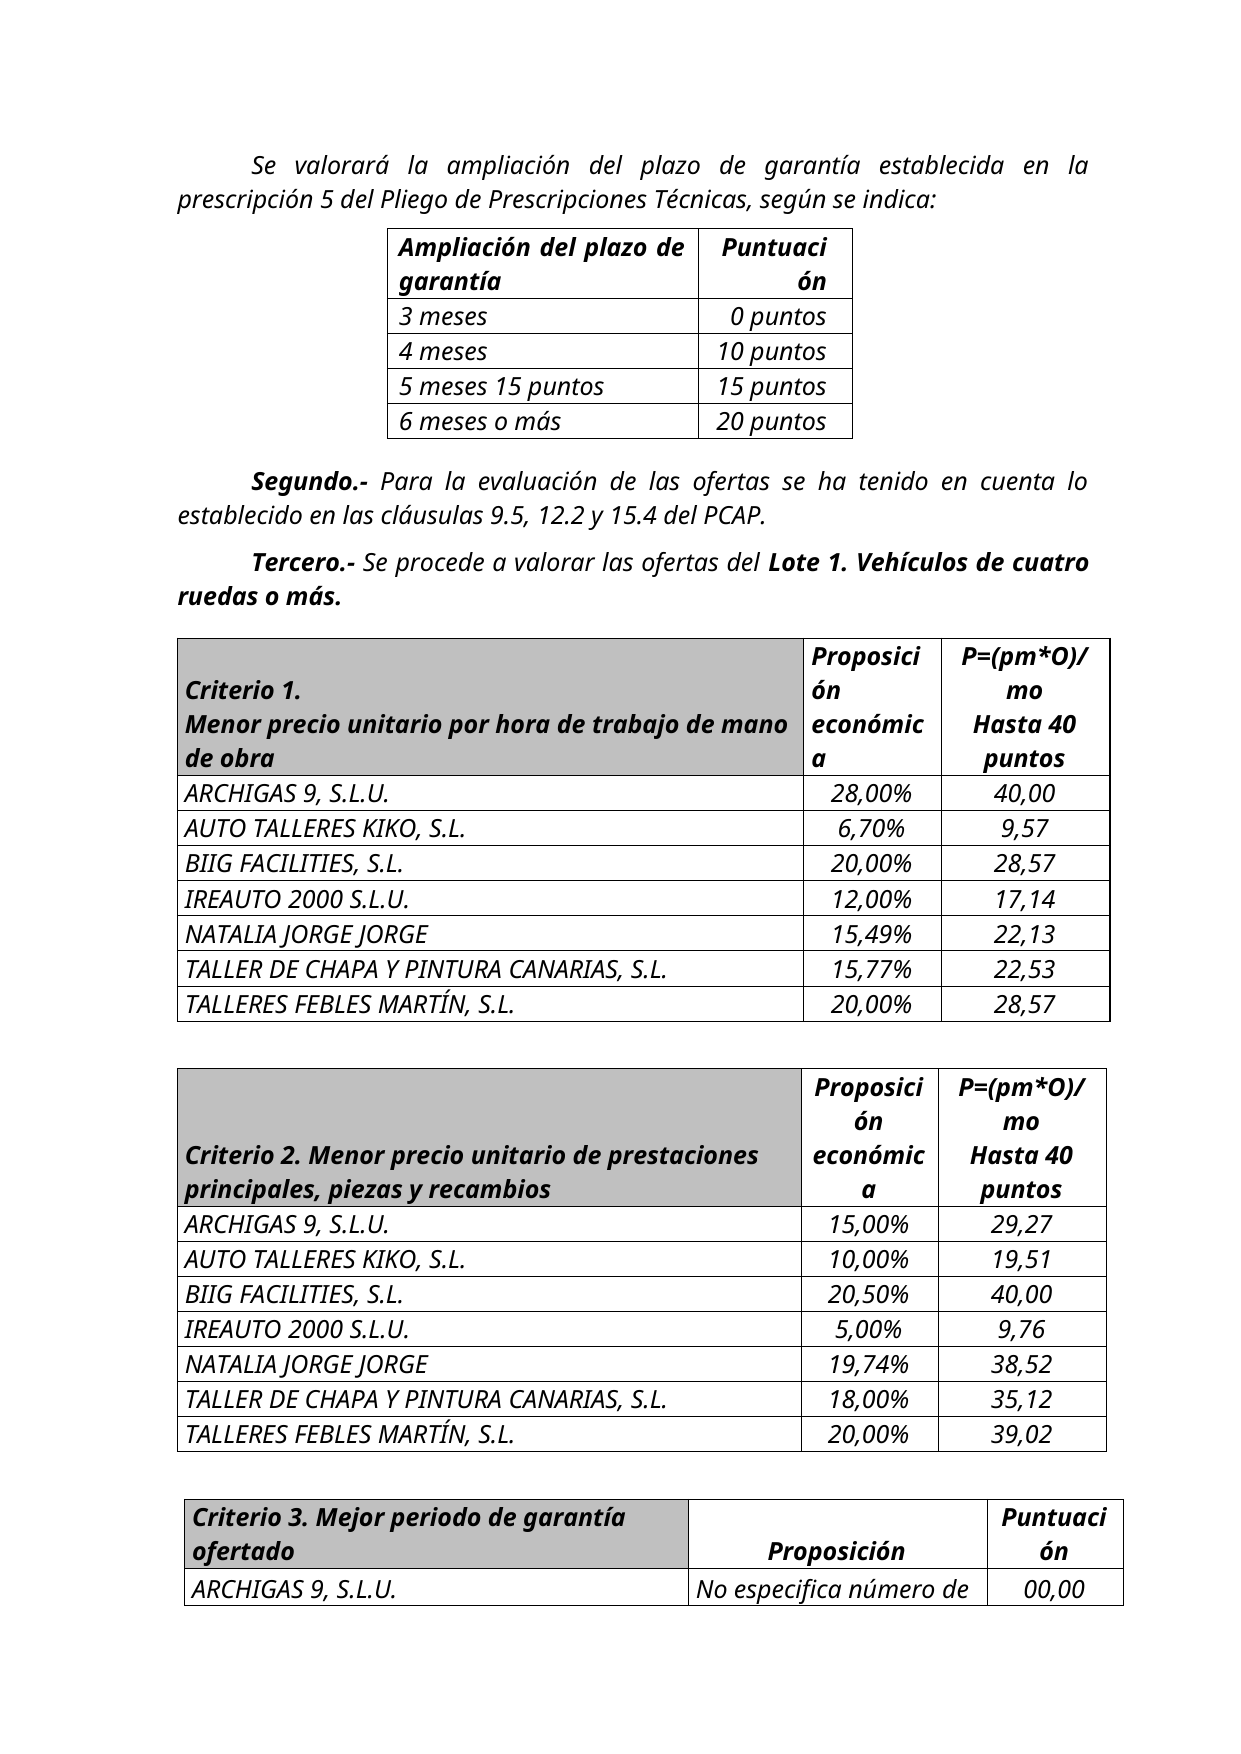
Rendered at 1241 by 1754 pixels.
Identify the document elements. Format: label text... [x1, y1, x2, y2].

table_cell 17,14 [942, 881, 1109, 915]
table_cell 22,13 [942, 916, 1109, 950]
table_cell 3 meses [388, 299, 698, 332]
table_cell ARCHIGAS 9, S.L.U. [178, 1207, 801, 1241]
table_header Criterio 2. Menor precio unitario de prestaciones principales, piezas y recambios [178, 1069, 801, 1206]
table_cell 38,52 [939, 1347, 1106, 1381]
text Tercero.- Se procede a valorar las ofertas del Lote 1. Vehículos de cuatro ruedas o más. [177, 544, 1093, 613]
table_cell 10 puntos [699, 334, 852, 368]
table_cell BIIG FACILITIES, S.L. [178, 846, 803, 880]
table_cell 9,76 [939, 1312, 1106, 1346]
table_header Proposición económica [804, 639, 941, 775]
text Se valorará la ampliación del plazo de garantía establecida en la prescripción 5 del Pliego de Prescripciones Técnicas, según se indica: [177, 148, 1093, 216]
table_cell 39,02 [939, 1417, 1106, 1451]
table_cell IREAUTO 2000 S.L.U. [178, 1312, 801, 1346]
table_cell 6 meses o más [388, 404, 698, 438]
table_cell 20,00% [804, 846, 941, 880]
table_cell 35,12 [939, 1382, 1106, 1416]
table_cell 6,70% [804, 811, 941, 845]
table_cell 28,57 [942, 987, 1109, 1021]
table_cell 5 meses 15 puntos [388, 369, 698, 403]
table_cell 20,00% [802, 1417, 938, 1451]
table_cell 22,53 [942, 951, 1109, 986]
table_cell 15,77% [804, 951, 941, 986]
table_cell 15,00% [802, 1207, 938, 1241]
table_header Criterio 3. Mejor periodo de garantía ofertado [185, 1500, 688, 1568]
table_cell 9,57 [942, 811, 1109, 845]
table_cell NATALIA JORGE JORGE [178, 1347, 801, 1381]
table_cell ARCHIGAS 9, S.L.U. [185, 1569, 688, 1605]
table_cell 12,00% [804, 881, 941, 915]
table_cell 20,50% [802, 1277, 938, 1311]
table_cell TALLER DE CHAPA Y PINTURA CANARIAS, S.L. [178, 1382, 801, 1416]
table_cell 40,00 [939, 1277, 1106, 1311]
table_cell BIIG FACILITIES, S.L. [178, 1277, 801, 1311]
table_cell 28,57 [942, 846, 1109, 880]
table_cell 40,00 [942, 776, 1109, 810]
table_cell AUTO TALLERES KIKO, S.L. [178, 1242, 801, 1276]
table_header P=(pm*O)/mo Hasta 40 puntos [942, 639, 1109, 775]
table_cell TALLER DE CHAPA Y PINTURA CANARIAS, S.L. [178, 951, 803, 986]
table_cell NATALIA JORGE JORGE [178, 916, 803, 950]
table_header Proposición [689, 1500, 987, 1568]
table_cell 15,49% [804, 916, 941, 950]
table_header P=(pm*O)/mo Hasta 40 puntos [939, 1069, 1106, 1206]
table_cell 00,00 [988, 1569, 1123, 1605]
table_cell 18,00% [802, 1382, 938, 1416]
table_cell 19,51 [939, 1242, 1106, 1276]
table_cell No especifica número de [689, 1569, 987, 1605]
table_cell 28,00% [804, 776, 941, 810]
table_cell 0 puntos [699, 299, 852, 332]
table_cell 19,74% [802, 1347, 938, 1381]
table_header Puntuación [988, 1500, 1123, 1568]
text Segundo.- Para la evaluación de las ofertas se ha tenido en cuenta lo establecido en las cláusulas 9.5, 12.2 y 15.4 del PCAP. [177, 464, 1093, 532]
table_cell IREAUTO 2000 S.L.U. [178, 881, 803, 915]
table_cell TALLERES FEBLES MARTÍN, S.L. [178, 1417, 801, 1451]
table_cell 29,27 [939, 1207, 1106, 1241]
table_cell 20,00% [804, 987, 941, 1021]
table_header Puntuación [699, 229, 852, 297]
table_cell 10,00% [802, 1242, 938, 1276]
table_cell 5,00% [802, 1312, 938, 1346]
table_cell 20 puntos [699, 404, 852, 438]
table_header Ampliación del plazo de garantía [388, 229, 698, 297]
table_cell ARCHIGAS 9, S.L.U. [178, 776, 803, 810]
table_header Criterio 1. Menor precio unitario por hora de trabajo de mano de obra [178, 639, 803, 775]
table_cell AUTO TALLERES KIKO, S.L. [178, 811, 803, 845]
table_cell 4 meses [388, 334, 698, 368]
table_header Proposición económica [802, 1069, 938, 1206]
table_cell TALLERES FEBLES MARTÍN, S.L. [178, 987, 803, 1021]
table_cell 15 puntos [699, 369, 852, 403]
